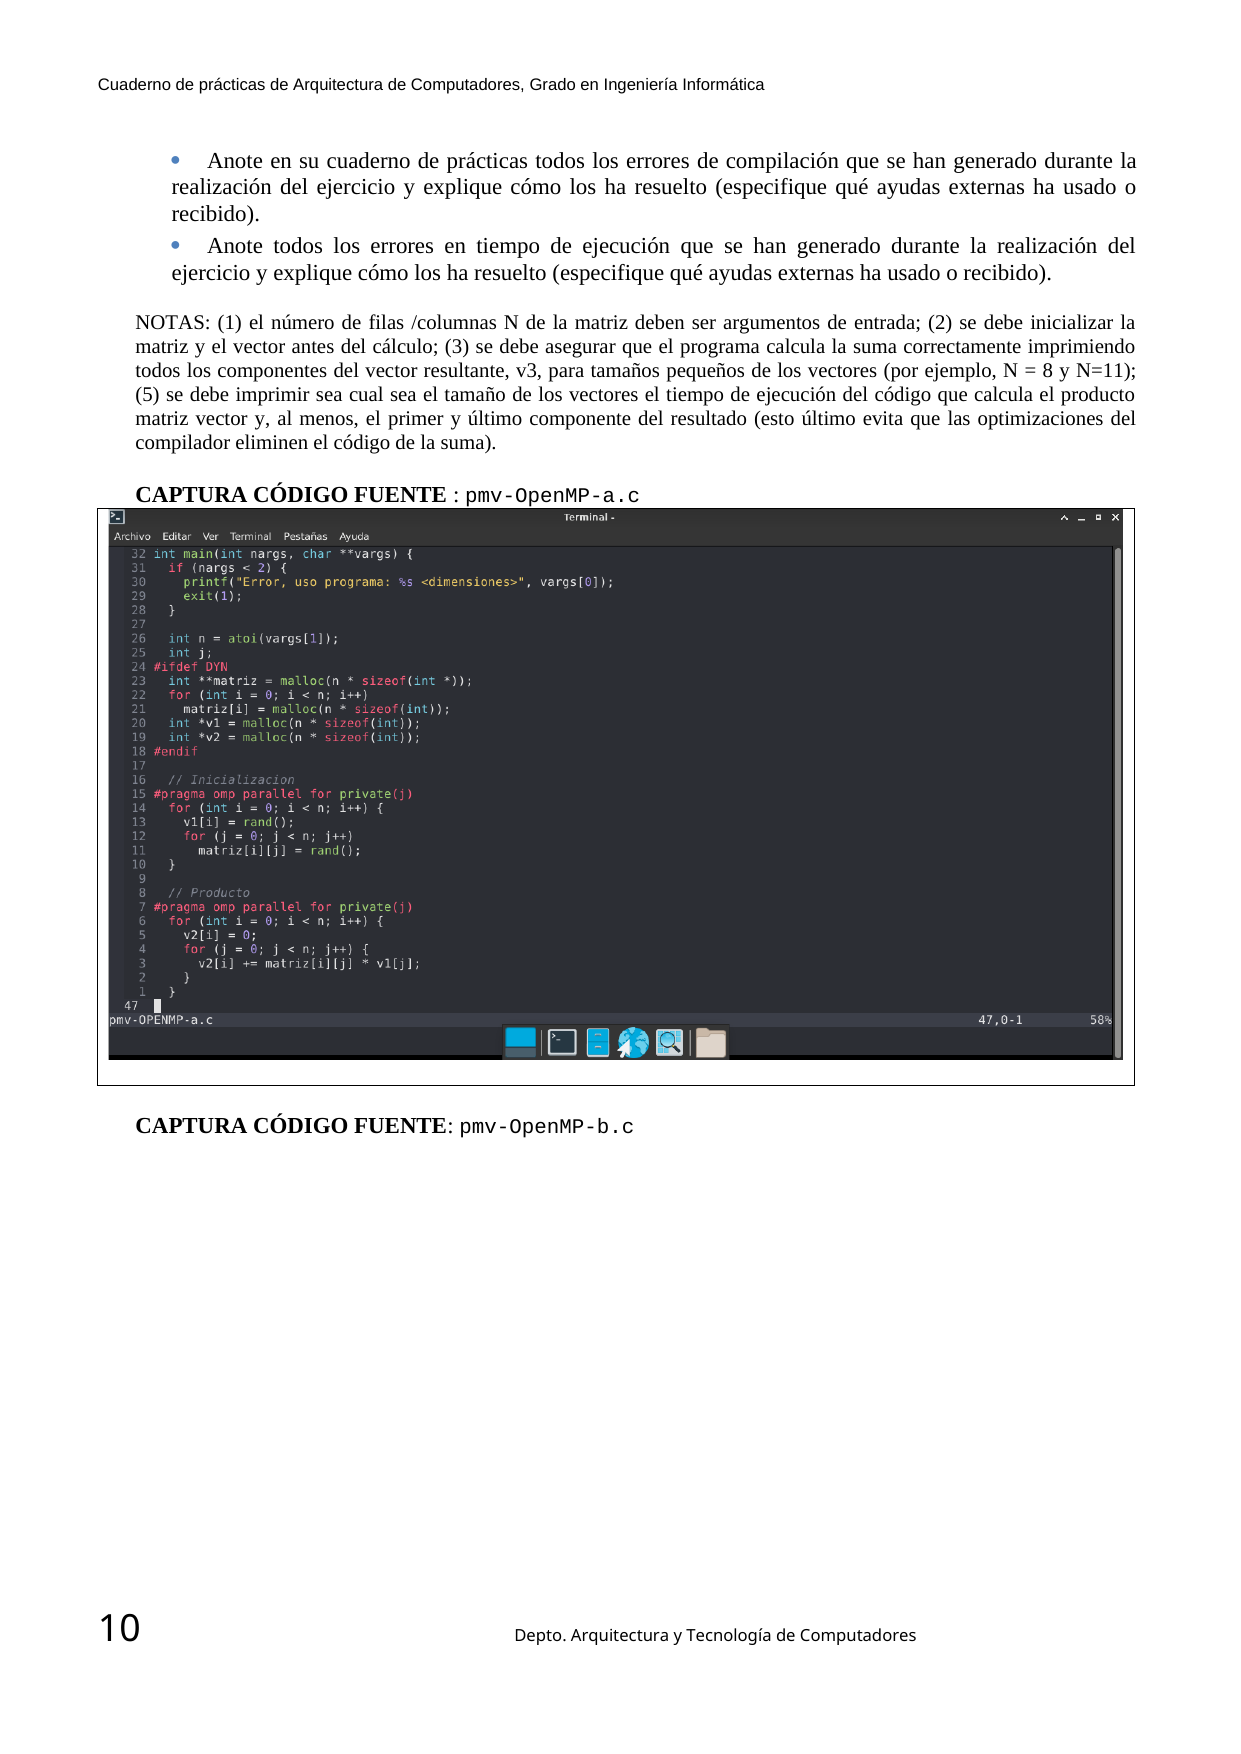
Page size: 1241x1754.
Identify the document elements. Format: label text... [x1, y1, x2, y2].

list Anote todos los errores en tiempo de ejecución que se han generado durante la realización del ejercicio y explique cómo los ha resuelto (especifique qué ayudas externas ha usado o recibido). [171, 232, 1138, 285]
text CAPTURA CÓDIGO FUENTE: pmv-OpenMP-b.c [135, 1112, 1138, 1140]
list NOTAS: (1) el número de filas /columnas N de la matriz deben ser argumentos de entrada; (2) se debe inicializar la matriz y el vector antes del cálculo; (3) se debe asegurar que el programa calcula la suma correctamente imprimiendo todos los componentes del vector resultante, v3, para tamaños pequeños de los vectores (por ejemplo, N = 8 y N=11); (5) se debe imprimir sea cual sea el tamaño de los vectores el tiempo de ejecución del código que calcula el producto matriz vector y, al menos, el primer y último componente del resultado (esto último evita que las optimizaciones del compilador eliminen el código de la suma). [135, 310, 1138, 454]
picture [108, 509, 1123, 1060]
list Anote en su cuaderno de prácticas todos los errores de compilación que se han generado durante la realización del ejercicio y explique cómo los ha resuelto (especifique qué ayudas externas ha usado o recibido). [171, 147, 1138, 226]
text CAPTURA CÓDIGO FUENTE : pmv-OpenMP-a.c [135, 481, 1138, 508]
table_header [98, 509, 1134, 1085]
